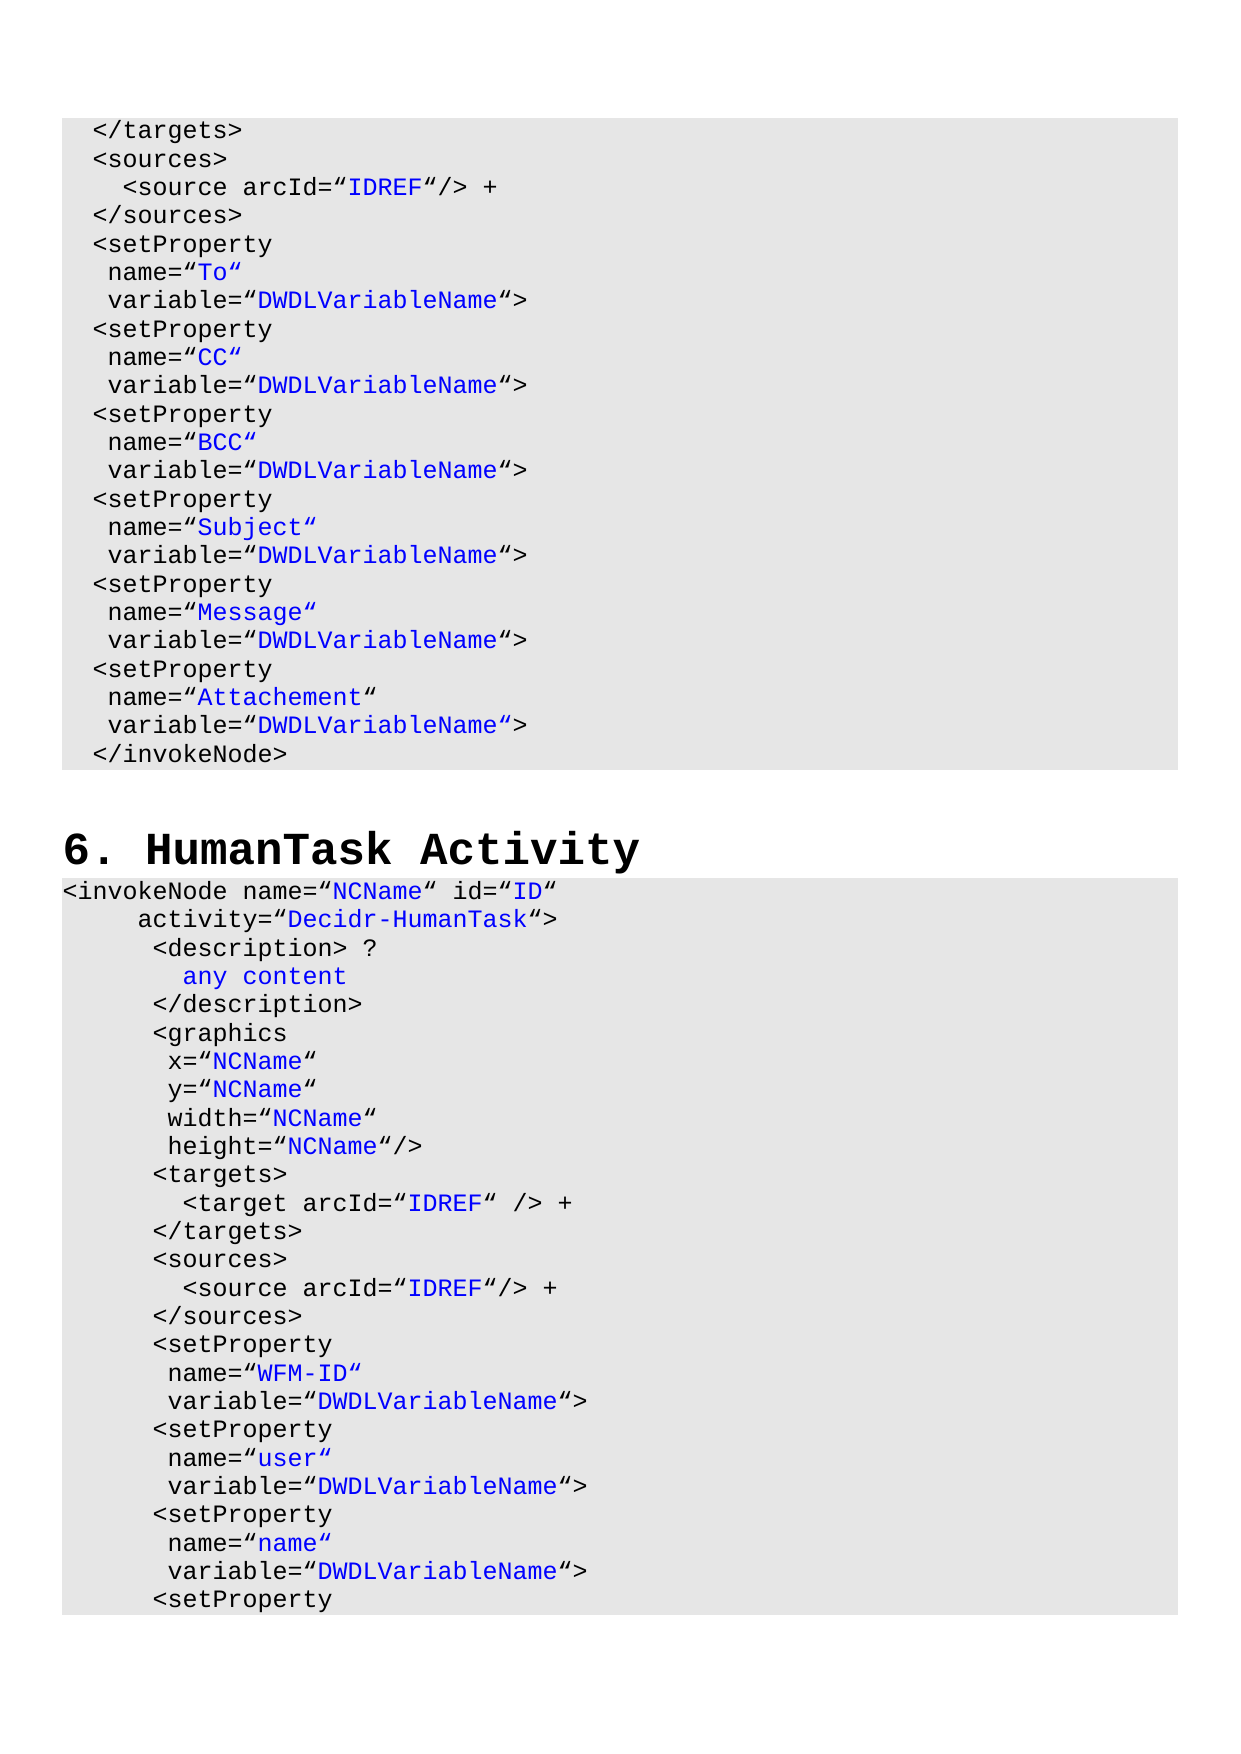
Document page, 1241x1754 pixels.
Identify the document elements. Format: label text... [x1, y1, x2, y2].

text name=“CC“ [62, 345, 1178, 373]
text name=“Attachement“ [62, 685, 1178, 713]
text variable=“DWDLVariableName“> [62, 1473, 1178, 1502]
text <setProperty [62, 1417, 1178, 1445]
text name=“Subject“ [62, 515, 1178, 543]
text </invokeNode> [62, 741, 1178, 770]
text <setProperty [62, 656, 1178, 685]
text name=“Message“ [62, 600, 1178, 628]
text variable=“DWDLVariableName“> [62, 288, 1178, 316]
text </targets> [62, 1218, 1178, 1247]
text <targets> [62, 1162, 1178, 1190]
text 6. HumanTask Activity [62, 826, 1178, 878]
text y=“NCName“ [62, 1077, 1178, 1105]
text name=“WFM-ID“ [62, 1360, 1178, 1388]
text <setProperty [62, 571, 1178, 600]
text variable=“DWDLVariableName“> [62, 628, 1178, 656]
text activity=“Decidr-HumanTask“> [62, 907, 1178, 935]
text any content [62, 963, 1178, 992]
text width=“NCName“ [62, 1105, 1178, 1133]
text variable=“DWDLVariableName“> [62, 543, 1178, 571]
text <setProperty [62, 401, 1178, 430]
text </sources> [62, 1303, 1178, 1332]
text </description> [62, 992, 1178, 1020]
text variable=“DWDLVariableName“> [62, 713, 1178, 741]
text name=“BCC“ [62, 430, 1178, 458]
text <source arcId=“IDREF“/> + [62, 175, 1178, 203]
text variable=“DWDLVariableName“> [62, 1558, 1178, 1587]
text variable=“DWDLVariableName“> [62, 373, 1178, 401]
text <description> ? [62, 935, 1178, 963]
text name=“user“ [62, 1445, 1178, 1473]
text <target arcId=“IDREF“ /> + [62, 1190, 1178, 1218]
text <setProperty [62, 1332, 1178, 1360]
text height=“NCName“/> [62, 1133, 1178, 1162]
text <setProperty [62, 231, 1178, 260]
text <graphics [62, 1020, 1178, 1048]
text variable=“DWDLVariableName“> [62, 1388, 1178, 1417]
text name=“name“ [62, 1530, 1178, 1558]
text <invokeNode name=“NCName“ id=“ID“ [62, 878, 1178, 907]
text <source arcId=“IDREF“/> + [62, 1275, 1178, 1303]
text <setProperty [62, 316, 1178, 345]
text <sources> [62, 1247, 1178, 1275]
text </sources> [62, 203, 1178, 231]
text variable=“DWDLVariableName“> [62, 458, 1178, 486]
text <setProperty [62, 1587, 1178, 1615]
text <sources> [62, 146, 1178, 175]
text x=“NCName“ [62, 1048, 1178, 1077]
text <setProperty [62, 1502, 1178, 1530]
text name=“To“ [62, 260, 1178, 288]
text <setProperty [62, 486, 1178, 515]
text </targets> [62, 118, 1178, 146]
